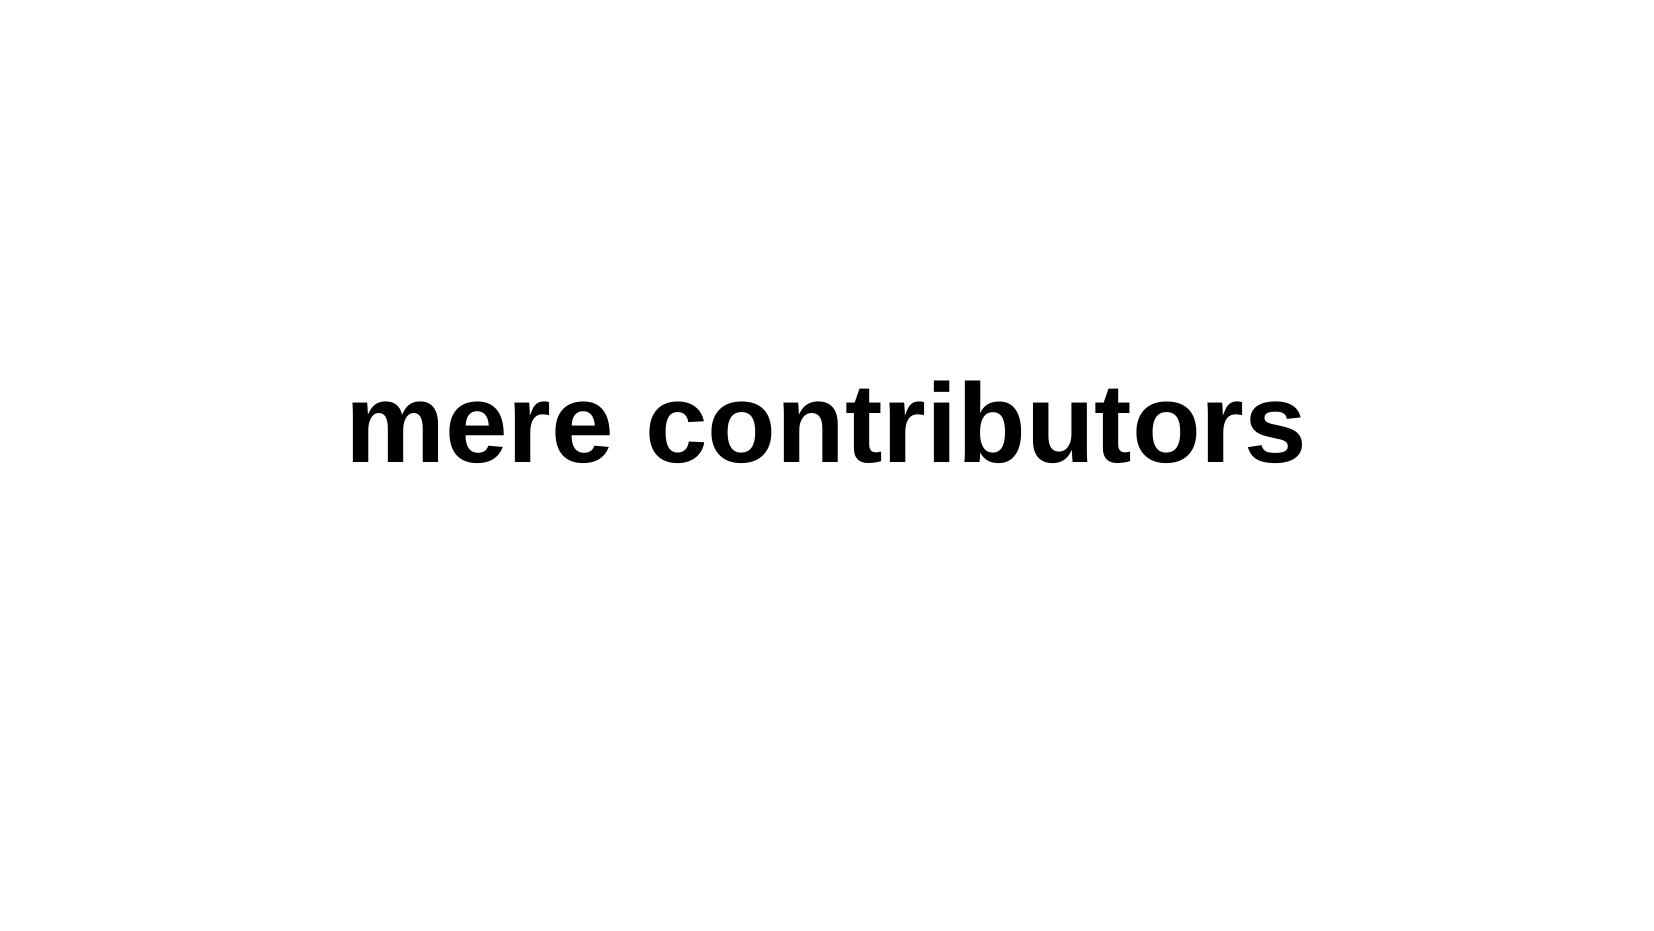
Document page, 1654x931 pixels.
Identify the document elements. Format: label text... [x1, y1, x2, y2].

title mere contributors [82, 345, 1571, 501]
